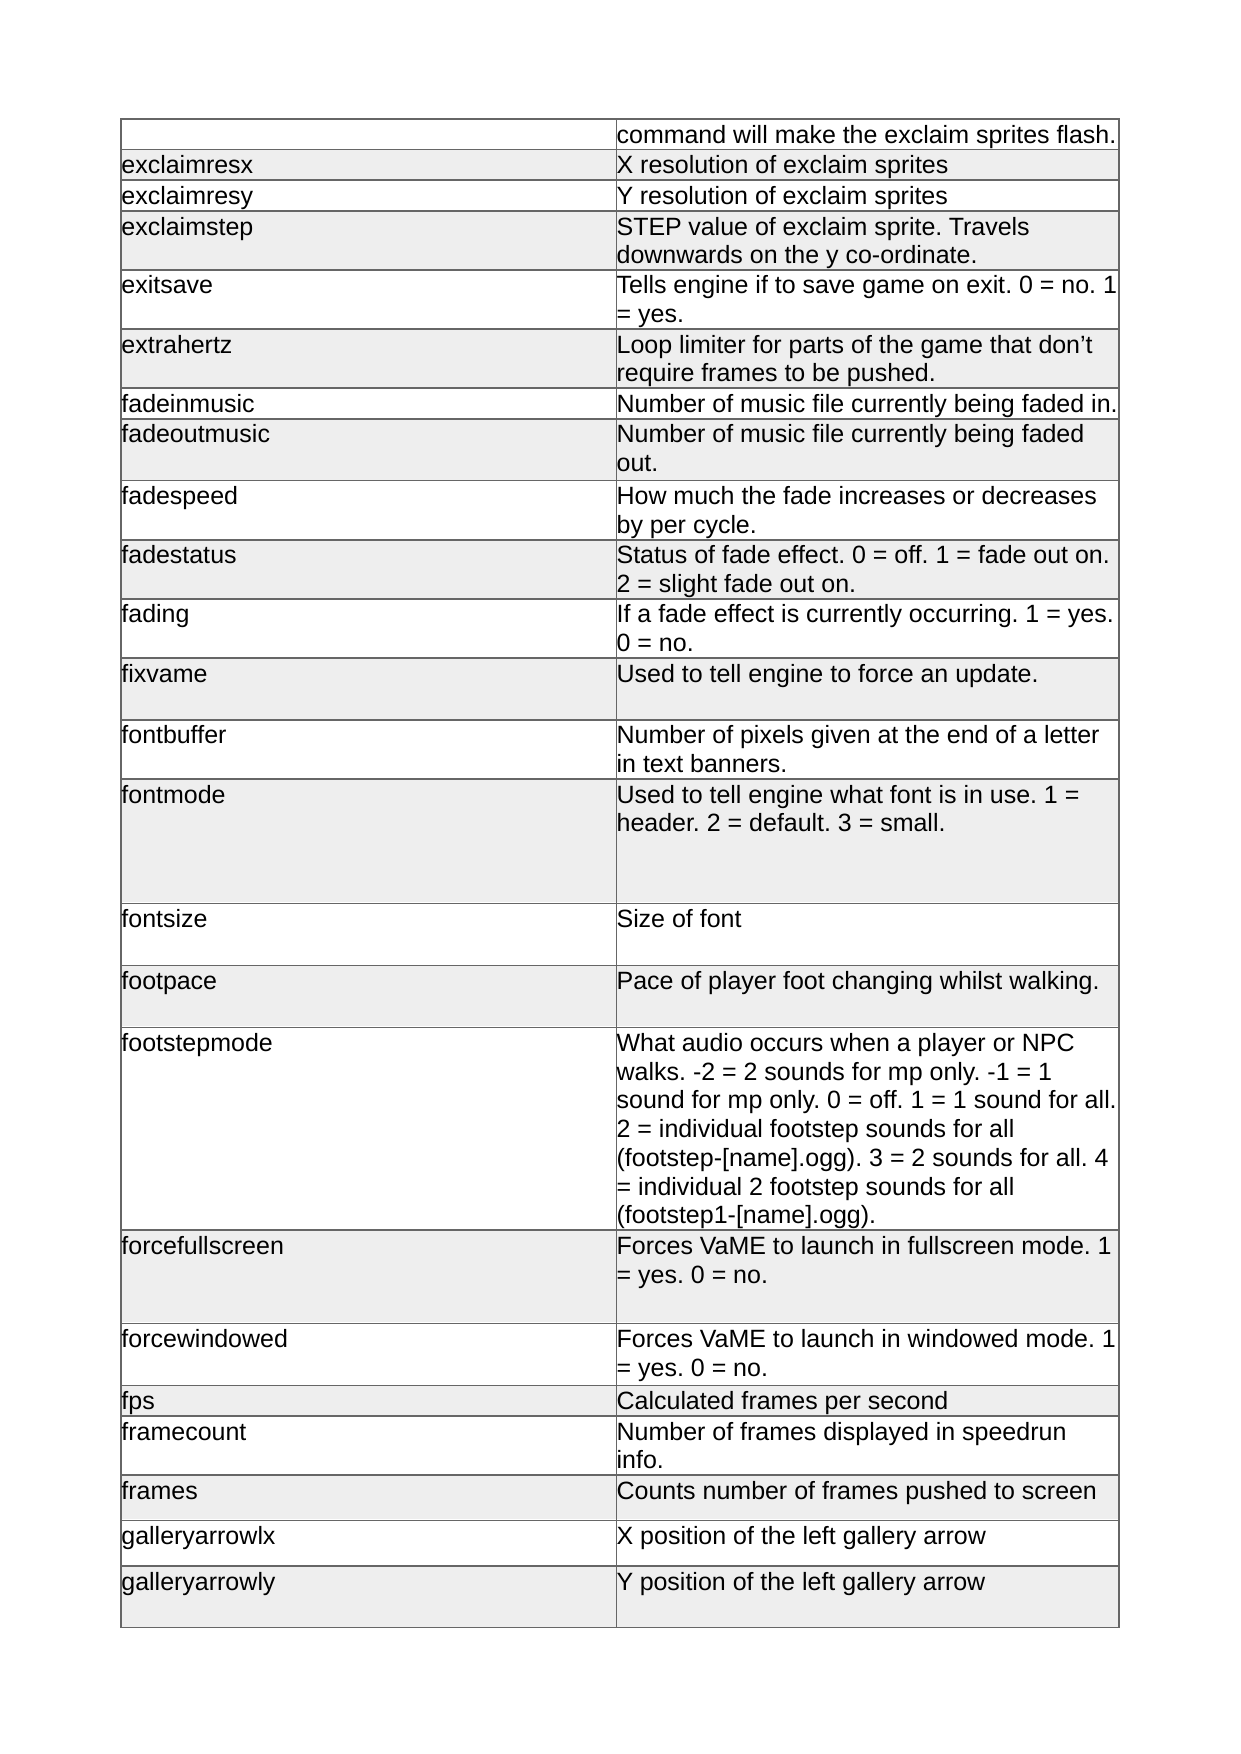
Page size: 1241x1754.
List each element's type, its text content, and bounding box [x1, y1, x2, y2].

table_cell X resolution of exclaim sprites [617, 150, 1118, 179]
table_cell footstepmode [122, 1028, 616, 1229]
table_cell fixvame [122, 659, 616, 719]
table_cell Tells engine if to save game on exit. 0 = no. 1 = yes. [617, 271, 1118, 328]
table_cell galleryarrowlx [122, 1521, 616, 1565]
table_cell X position of the left gallery arrow [617, 1521, 1118, 1565]
table_cell fps [122, 1386, 616, 1415]
table_cell fontmode [122, 780, 616, 902]
table_cell forcefullscreen [122, 1231, 616, 1322]
table_cell extrahertz [122, 330, 616, 387]
table_cell How much the fade increases or decreases by per cycle. [617, 481, 1118, 539]
table_cell galleryarrowly [122, 1567, 616, 1627]
table_cell command will make the exclaim sprites flash. [617, 120, 1118, 148]
table_cell What audio occurs when a player or NPC walks. -2 = 2 sounds for mp only. -1 = 1 sound for mp only. 0 = off. 1 = 1 sound for all. 2 = individual footstep sounds for all (footstep-[name].ogg). 3 = 2 sounds for all. 4 = individual 2 footstep sounds for all (footstep1-[name].ogg). [617, 1028, 1118, 1229]
table_cell exitsave [122, 271, 616, 328]
table_cell fadeoutmusic [122, 420, 616, 480]
table_cell Size of font [617, 904, 1118, 964]
table_cell framecount [122, 1417, 616, 1474]
table_cell fontsize [122, 904, 616, 964]
table_cell frames [122, 1476, 616, 1519]
table_cell fadeinmusic [122, 389, 616, 418]
table_cell fontbuffer [122, 721, 616, 778]
table_cell Pace of player foot changing whilst walking. [617, 966, 1118, 1026]
table_cell Used to tell engine to force an update. [617, 659, 1118, 719]
table_cell Number of pixels given at the end of a letter in text banners. [617, 721, 1118, 778]
table_cell Number of music file currently being faded in. [617, 389, 1118, 418]
table_cell fadespeed [122, 481, 616, 539]
table_cell Y position of the left gallery arrow [617, 1567, 1118, 1627]
table_cell If a fade effect is currently occurring. 1 = yes. 0 = no. [617, 600, 1118, 657]
table_cell Status of fade effect. 0 = off. 1 = fade out on. 2 = slight fade out on. [617, 541, 1118, 598]
table_cell [122, 120, 616, 148]
table_cell Y resolution of exclaim sprites [617, 181, 1118, 210]
table_cell forcewindowed [122, 1324, 616, 1384]
table_cell exclaimstep [122, 212, 616, 269]
table_cell Forces VaME to launch in fullscreen mode. 1 = yes. 0 = no. [617, 1231, 1118, 1322]
table_cell fading [122, 600, 616, 657]
table_cell Forces VaME to launch in windowed mode. 1 = yes. 0 = no. [617, 1324, 1118, 1384]
table_cell Loop limiter for parts of the game that don’t require frames to be pushed. [617, 330, 1118, 387]
table_cell fadestatus [122, 541, 616, 598]
table_cell footpace [122, 966, 616, 1026]
table_cell Counts number of frames pushed to screen [617, 1476, 1118, 1519]
table_cell Number of frames displayed in speedrun info. [617, 1417, 1118, 1474]
table_cell Number of music file currently being faded out. [617, 420, 1118, 480]
table_cell exclaimresx [122, 150, 616, 179]
table_cell Calculated frames per second [617, 1386, 1118, 1415]
table_cell STEP value of exclaim sprite. Travels downwards on the y co-ordinate. [617, 212, 1118, 269]
table_cell exclaimresy [122, 181, 616, 210]
table_cell Used to tell engine what font is in use. 1 = header. 2 = default. 3 = small. [617, 780, 1118, 902]
